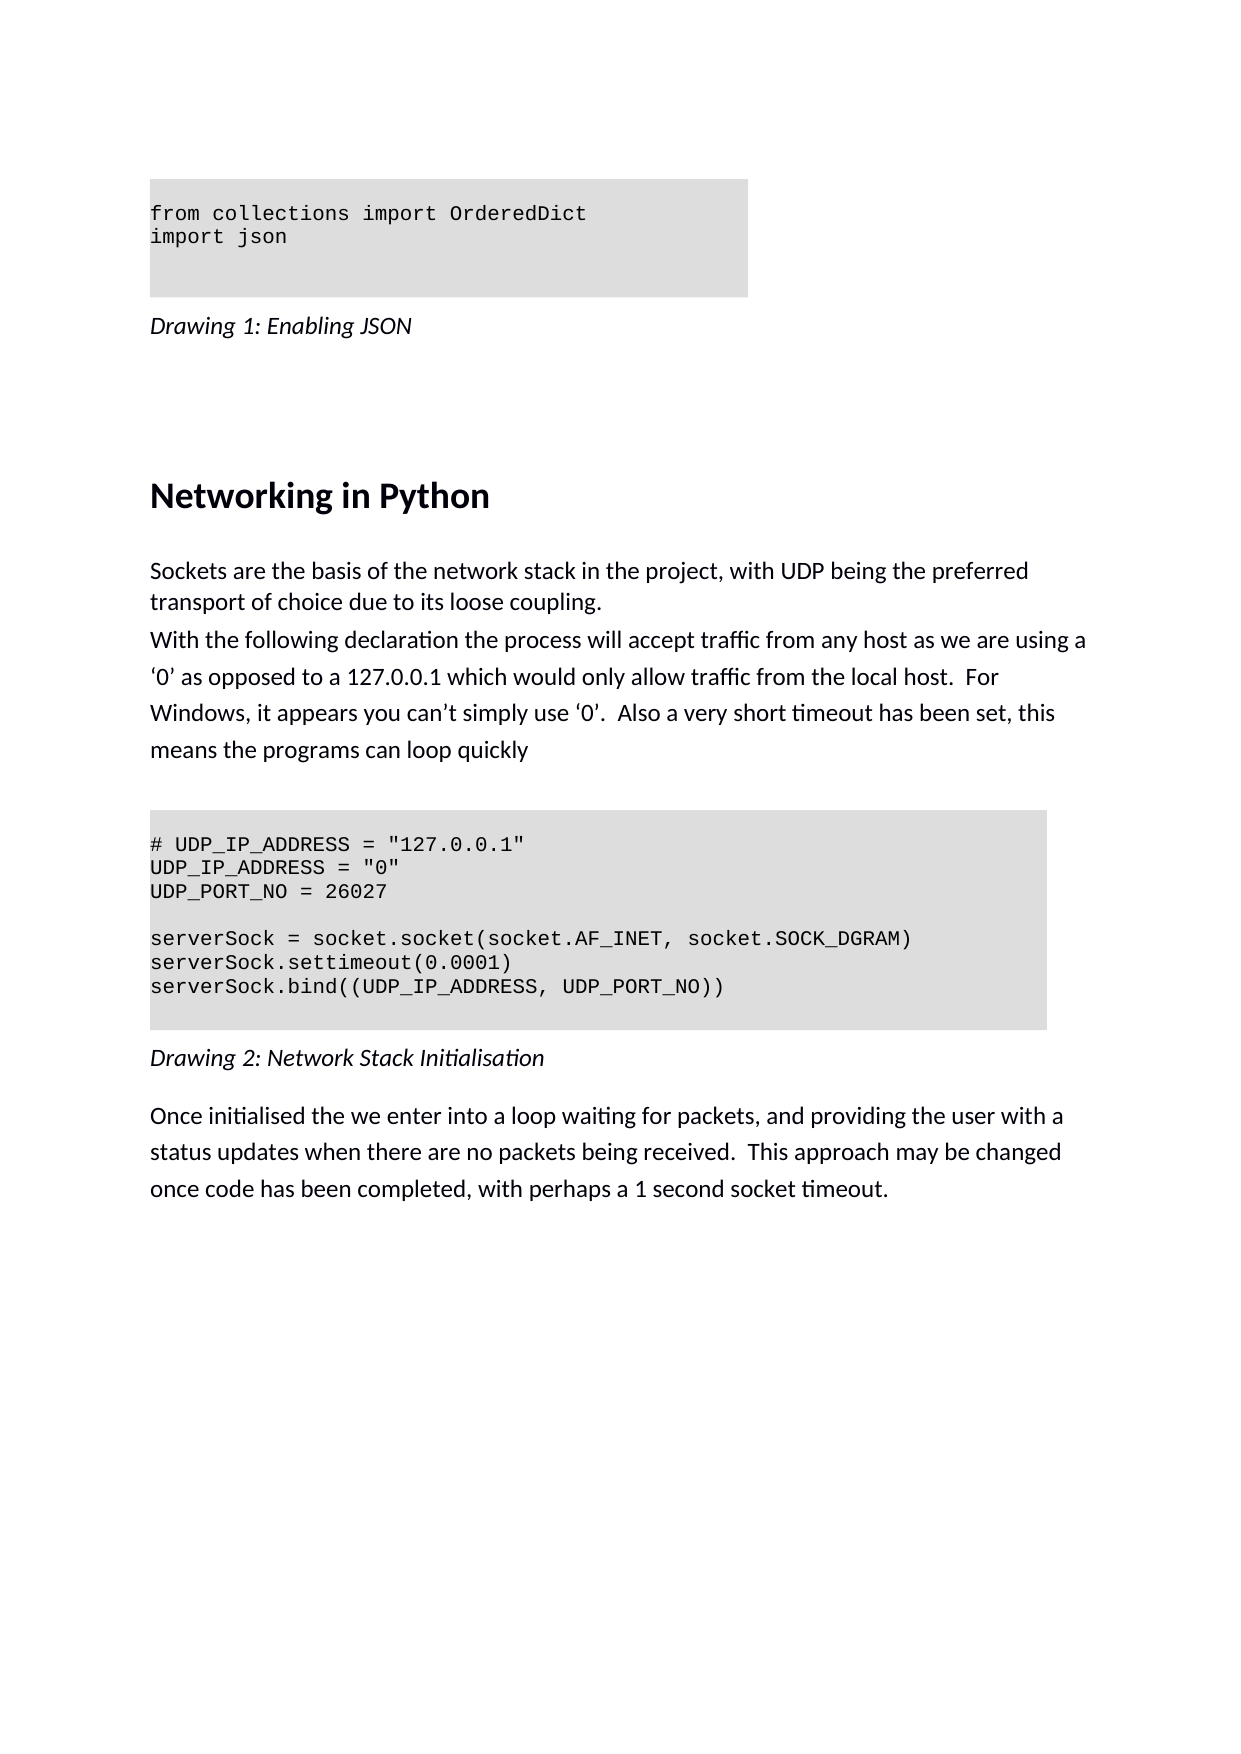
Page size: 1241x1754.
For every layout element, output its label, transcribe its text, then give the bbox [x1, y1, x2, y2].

text With the following declaration the process will accept traffic from any host as we are using a ‘0’ as opposed to a 127.0.0.1 which would only allow traffic from the local host. For Windows, it appears you can’t simply use ‘0’. Also a very short timeout has been set, this means the programs can loop quickly [150, 624, 1090, 765]
text Once initialised the we enter into a loop waiting for packets, and providing the user with a status updates when there are no packets being received. This approach may be changed once code has been completed, with perhaps a 1 second socket timeout. [150, 785, 1090, 1203]
text Sockets are the basis of the network stack in the project, with UDP being the preferred transport of choice due to its loose coupling. [150, 555, 1090, 616]
text Drawing 2: Network Stack Initialisation [150, 1031, 1047, 1073]
text Drawing 1: Enabling JSON [150, 298, 748, 341]
subtitle Networking in Python [150, 472, 1090, 518]
